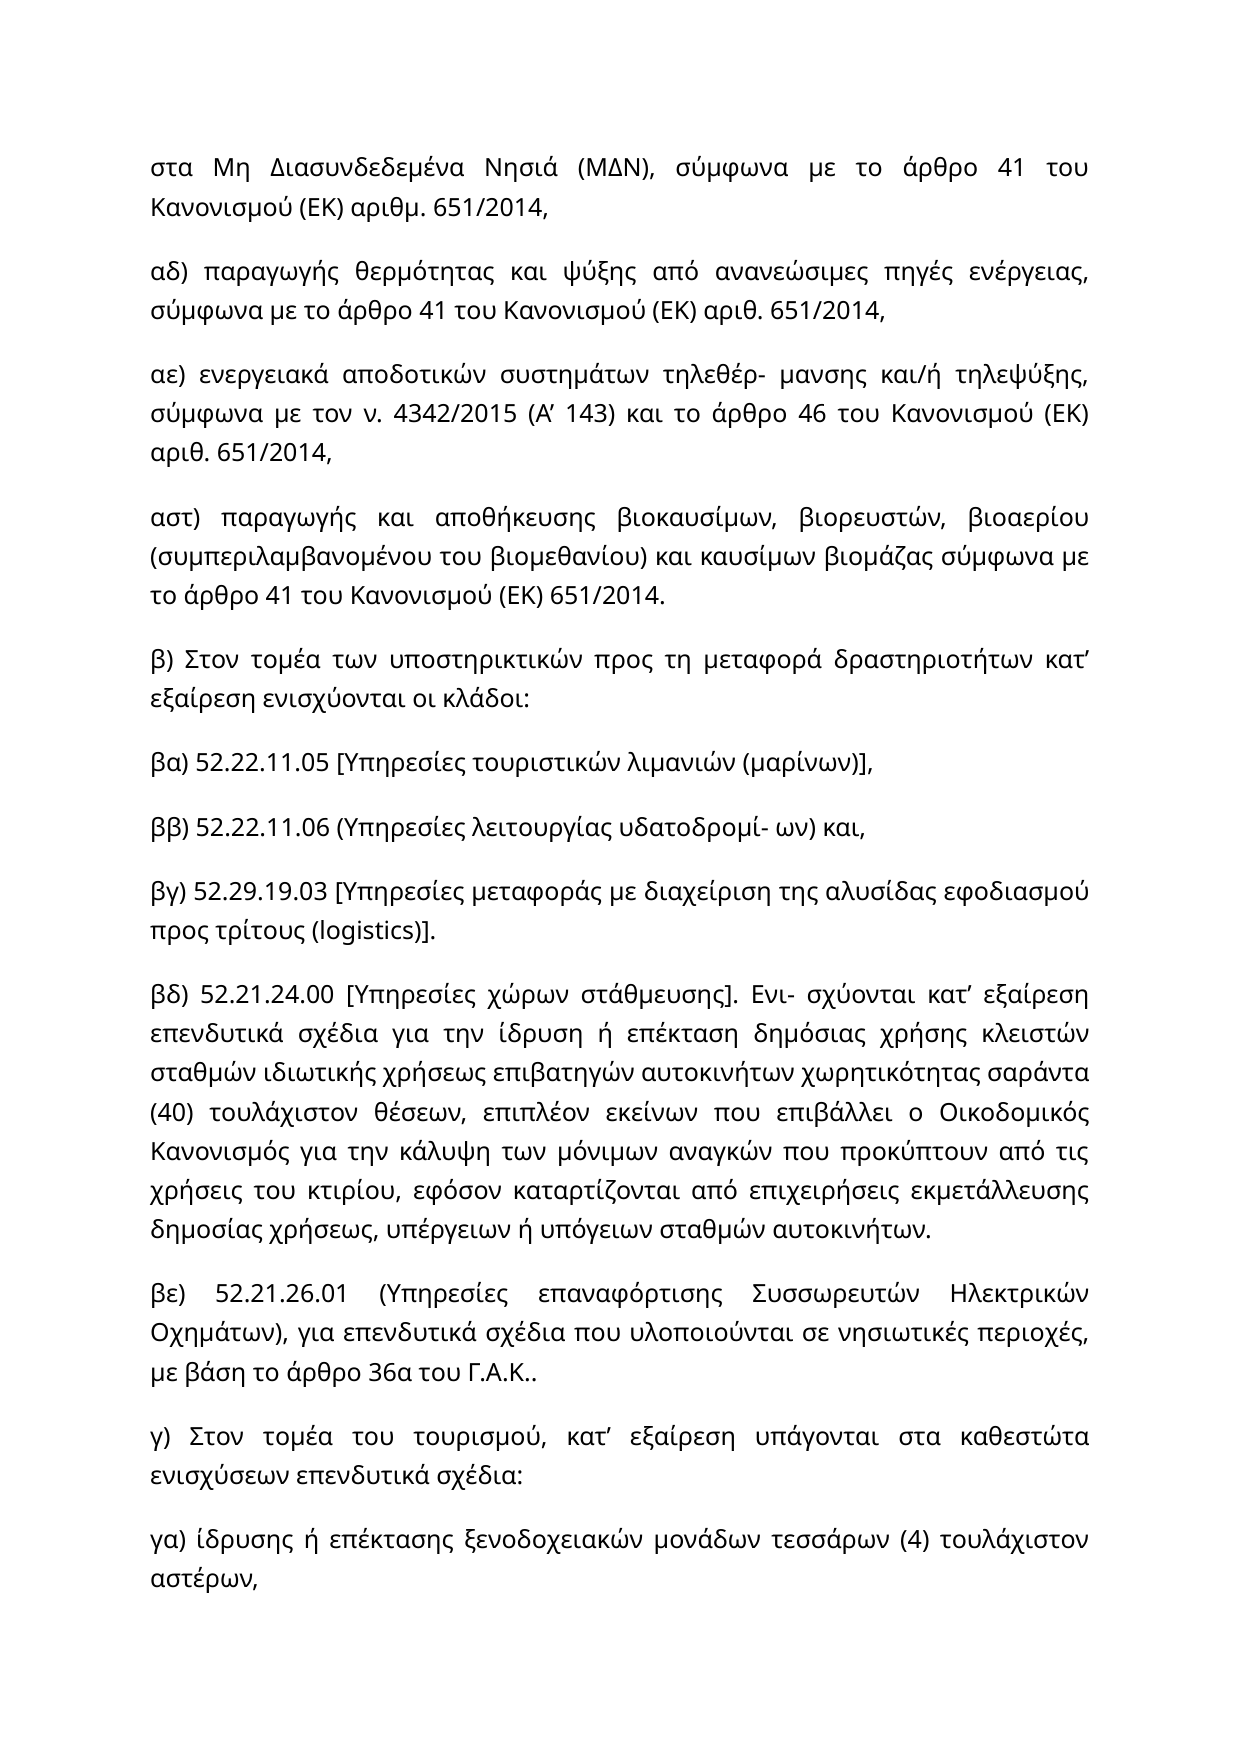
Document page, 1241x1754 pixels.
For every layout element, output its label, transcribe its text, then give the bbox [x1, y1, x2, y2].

text αδ) παραγωγής θερμότητας και ψύξης από ανανεώσιμες πηγές ενέργειας, σύμφωνα με το άρθρο 41 του Κανονισμού (ΕΚ) αριθ. 651/2014, [150, 253, 1090, 327]
text βα) 52.22.11.05 [Υπηρεσίες τουριστικών λιμανιών (μαρίνων)], [150, 745, 1090, 779]
text στα Μη Διασυνδεδεμένα Νησιά (ΜΔΝ), σύμφωνα με το άρθρο 41 του Κανονισμού (ΕΚ) αριθμ. 651/2014, [150, 150, 1090, 223]
text γ) Στον τομέα του τουρισμού, κατ’ εξαίρεση υπάγονται στα καθεστώτα ενισχύσεων επενδυτικά σχέδια: [150, 1418, 1090, 1492]
text αστ) παραγωγής και αποθήκευσης βιοκαυσίμων, βιορευστών, βιοαερίου (συμπεριλαμβανομένου του βιομεθανίου) και καυσίμων βιομάζας σύμφωνα με το άρθρο 41 του Κανονισμού (ΕΚ) 651/2014. [150, 499, 1090, 612]
text βγ) 52.29.19.03 [Υπηρεσίες μεταφοράς με διαχείριση της αλυσίδας εφοδιασμού προς τρίτους (logistics)]. [150, 873, 1090, 947]
text β) Στον τομέα των υποστηρικτικών προς τη μεταφορά δραστηριοτήτων κατ’ εξαίρεση ενισχύονται οι κλάδοι: [150, 642, 1090, 715]
text βε) 52.21.26.01 (Υπηρεσίες επαναφόρτισης Συσσωρευτών Ηλεκτρικών Οχημάτων), για επενδυτικά σχέδια που υλοποιούνται σε νησιωτικές περιοχές, με βάση το άρθρο 36α του Γ.Α.Κ.. [150, 1276, 1090, 1388]
text αε) ενεργειακά αποδοτικών συστημάτων τηλεθέρ- μανσης και/ή τηλεψύξης, σύμφωνα με τον ν. 4342/2015 (Α’ 143) και το άρθρο 46 του Κανονισμού (ΕΚ) αριθ. 651/2014, [150, 357, 1090, 469]
text ββ) 52.22.11.06 (Υπηρεσίες λειτουργίας υδατοδρομί- ων) και, [150, 809, 1090, 843]
text γα) ίδρυσης ή επέκτασης ξενοδοχειακών μονάδων τεσσάρων (4) τουλάχιστον αστέρων, [150, 1522, 1090, 1595]
text βδ) 52.21.24.00 [Υπηρεσίες χώρων στάθμευσης]. Ενι- σχύονται κατ’ εξαίρεση επενδυτικά σχέδια για την ίδρυση ή επέκταση δημόσιας χρήσης κλειστών σταθμών ιδιωτικής χρήσεως επιβατηγών αυτοκινήτων χωρητικότητας σαράντα (40) τουλάχιστον θέσεων, επιπλέον εκείνων που επιβάλλει ο Οικοδομικός Κανονισμός για την κάλυψη των μόνιμων αναγκών που προκύπτουν από τις χρήσεις του κτιρίου, εφόσον καταρτίζονται από επιχειρήσεις εκμετάλλευσης δημοσίας χρήσεως, υπέργειων ή υπόγειων σταθμών αυτοκινήτων. [150, 977, 1090, 1246]
